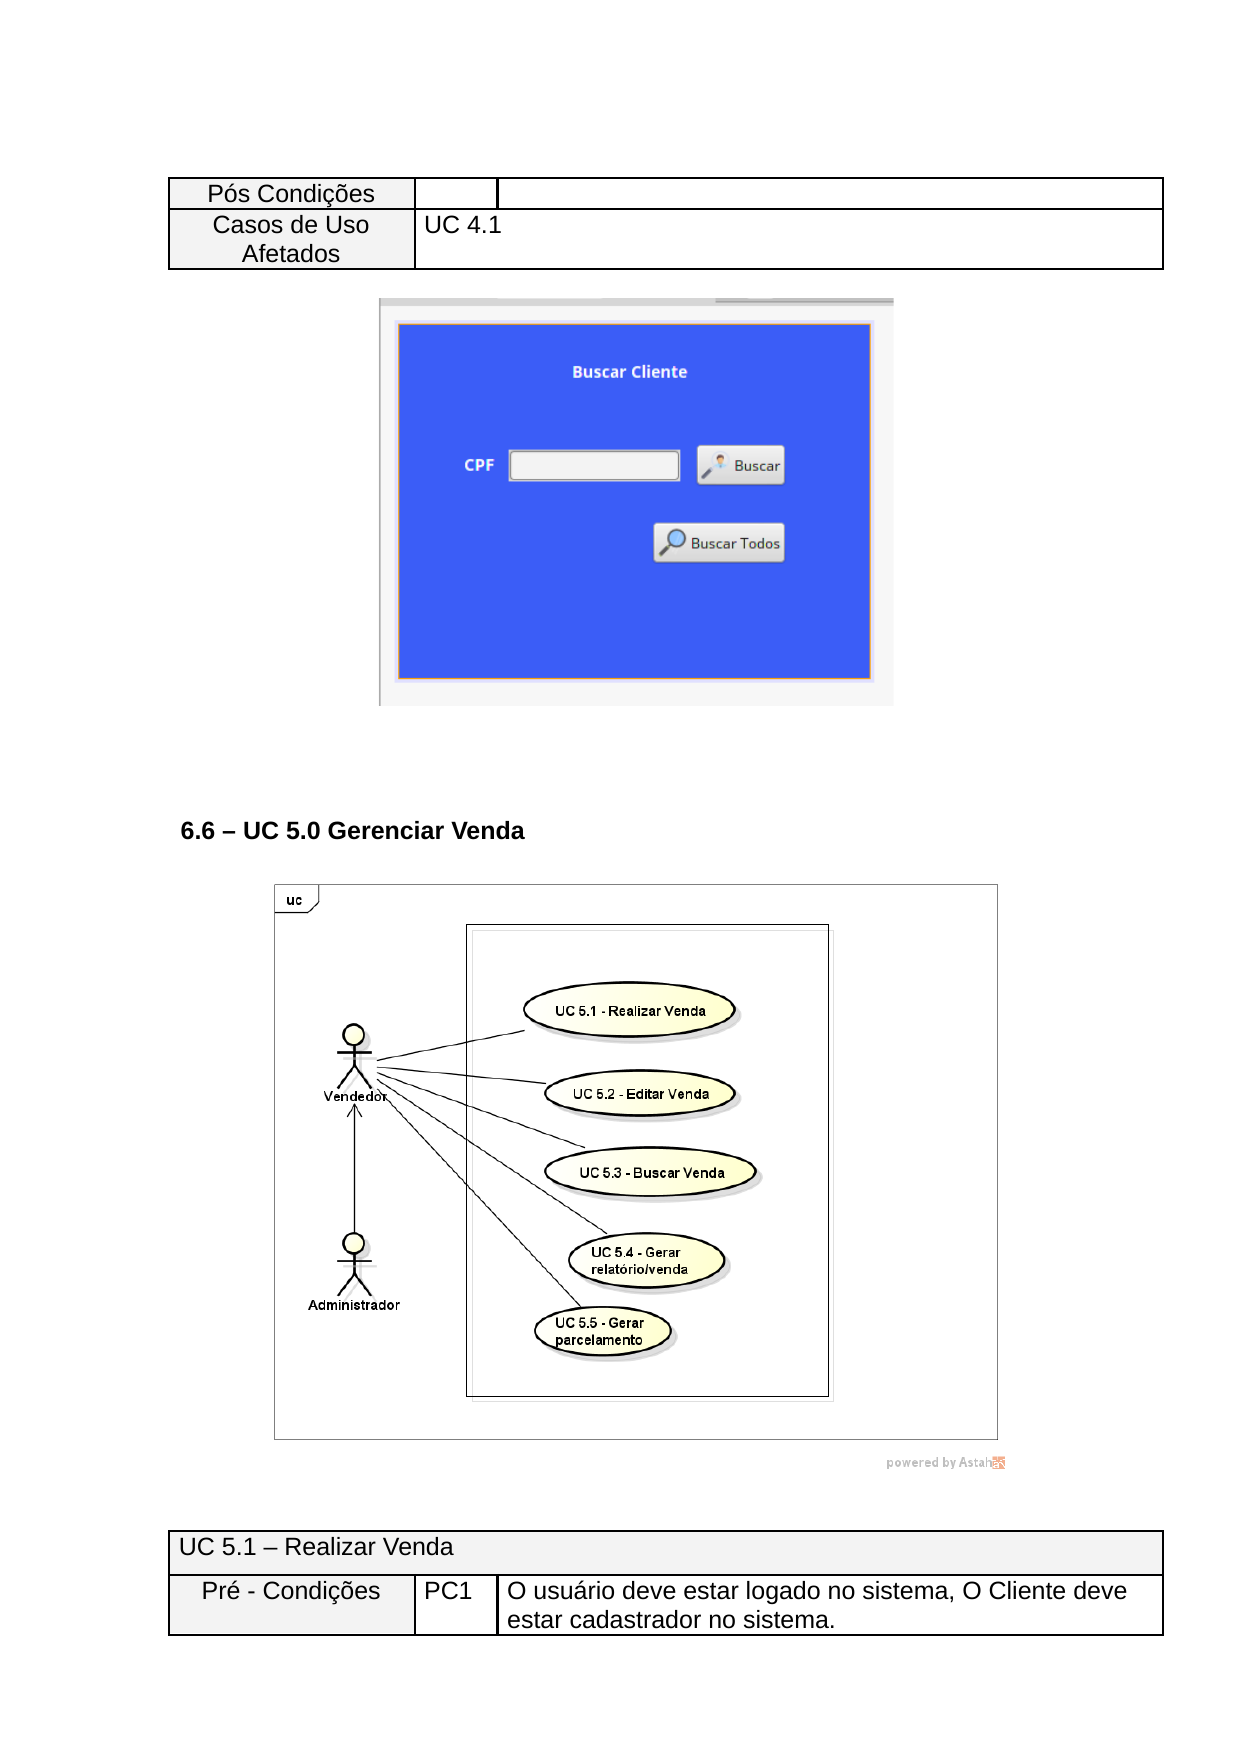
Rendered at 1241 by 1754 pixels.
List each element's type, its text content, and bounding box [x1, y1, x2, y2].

table_cell PC1 [416, 1576, 496, 1633]
table_cell Pré - Condições [170, 1576, 414, 1633]
picture [378, 298, 410, 706]
table_cell UC 4.1 [416, 210, 1162, 268]
table_cell [499, 179, 1162, 208]
picture [263, 873, 1009, 1473]
table_cell O usuário deve estar logado no sistema, O Cliente deve estar cadastrador no sistema. [499, 1576, 1162, 1633]
table_header UC 5.1 – Realizar Venda [170, 1532, 1162, 1574]
table_cell Casos de Uso Afetados [170, 210, 414, 268]
text 6.6 – UC 5.0 Gerenciar Venda [180, 816, 1092, 845]
table_cell [416, 179, 496, 208]
table_cell Pós Condições [170, 179, 414, 208]
